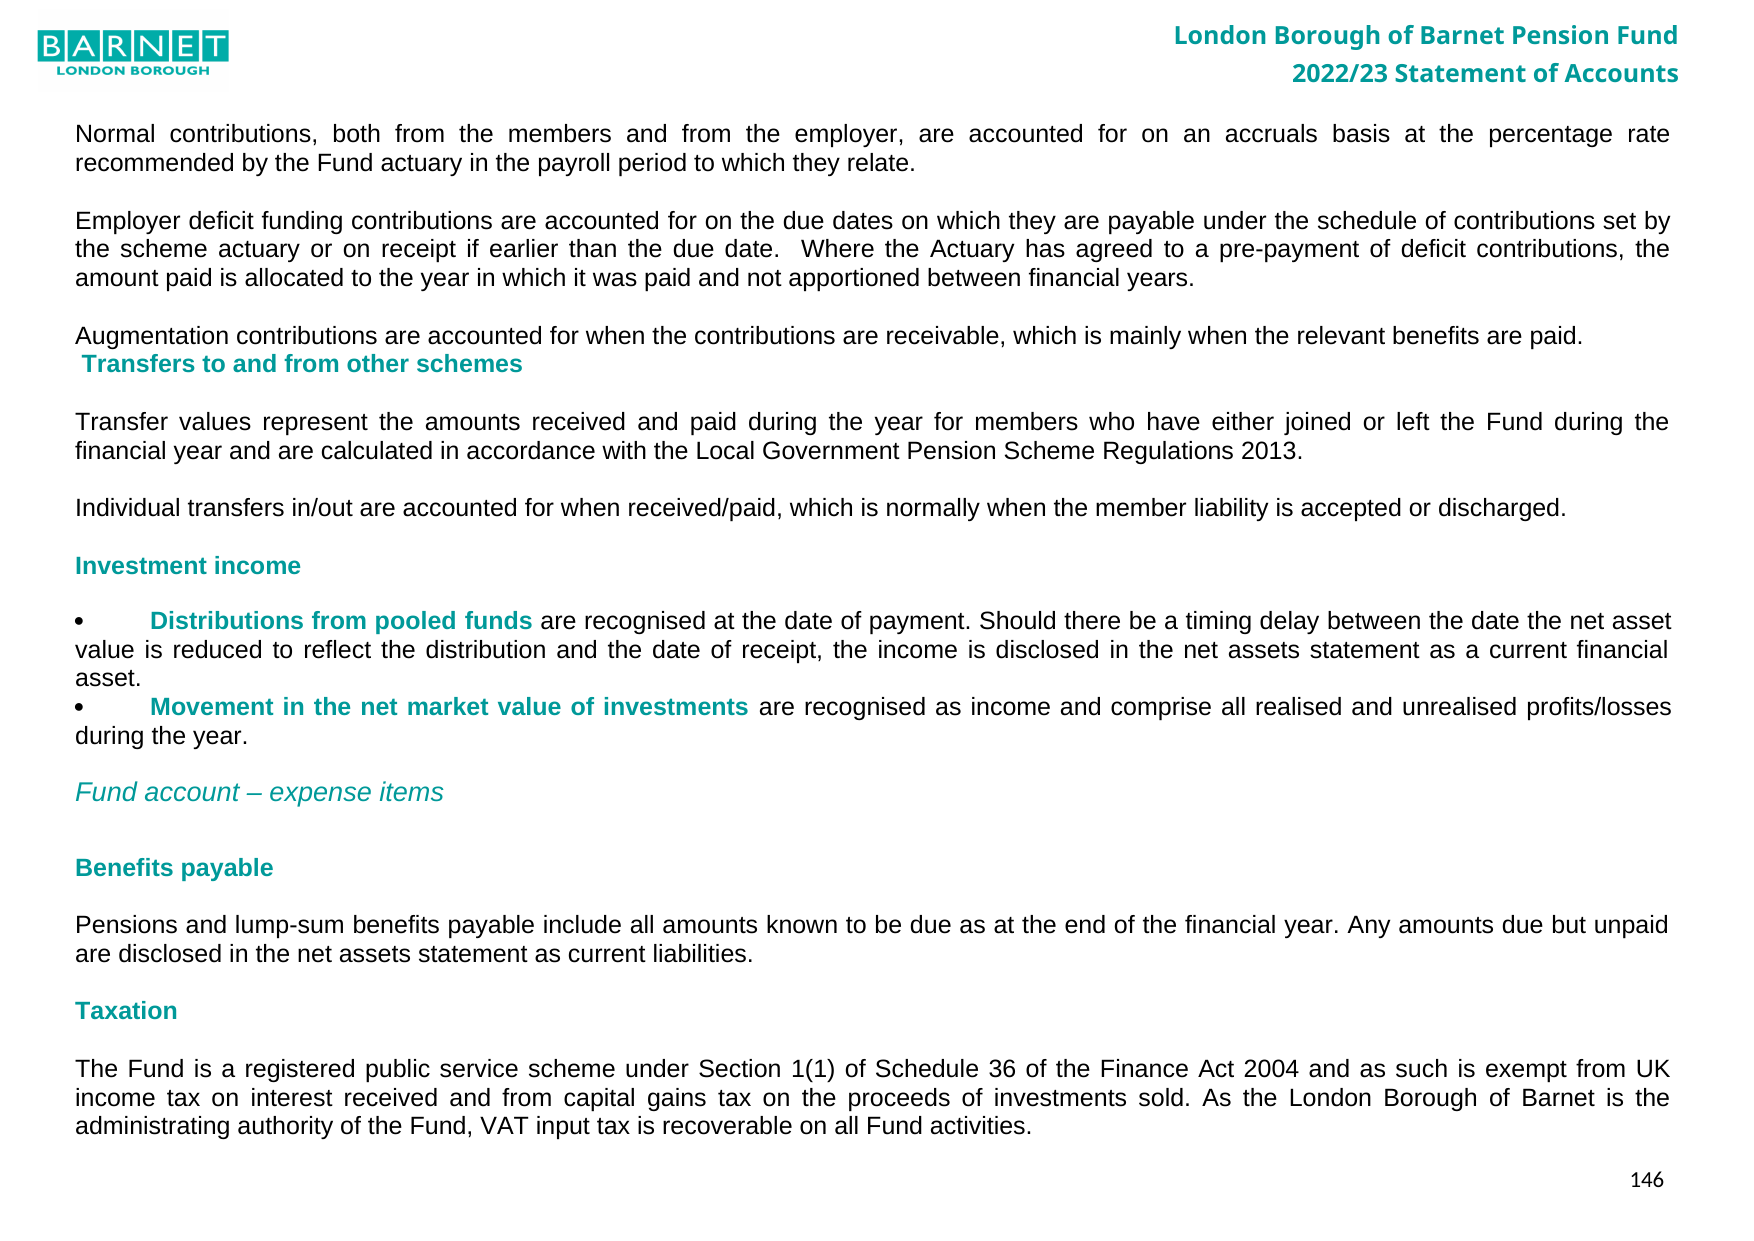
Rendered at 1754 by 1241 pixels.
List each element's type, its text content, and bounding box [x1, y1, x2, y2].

text Benefits payable [75, 853, 1673, 881]
text Investment income [75, 551, 1673, 579]
text Individual transfers in/out are accounted for when received/paid, which is normally when the member liability is accepted or discharged. [75, 493, 1673, 522]
text Augmentation contributions are accounted for when the contributions are receivable, which is mainly when the relevant benefits are paid. [75, 321, 1673, 349]
text Taxation [75, 996, 1673, 1025]
text Employer deficit funding contributions are accounted for on the due dates on which they are payable under the schedule of contributions set by the scheme actuary or on receipt if earlier than the due date. Where the Actuary has agreed to a pre-payment of deficit contributions, the amount paid is allocated to the year in which it was paid and not apportioned between financial years. [75, 206, 1673, 292]
text Normal contributions, both from the members and from the employer, are accounted for on an accruals basis at the percentage rate recommended by the Fund actuary in the payroll period to which they relate. [75, 119, 1673, 177]
list Movement in the net market value of investments are recognised as income and comprise all realised and unrealised profits/losses during the year. [75, 692, 1673, 749]
text Transfer values represent the amounts received and paid during the year for members who have either joined or left the Fund during the financial year and are calculated in accordance with the Local Government Pension Scheme Regulations 2013. [75, 407, 1673, 464]
text The Fund is a registered public service scheme under Section 1(1) of Schedule 36 of the Finance Act 2004 and as such is exempt from UK income tax on interest received and from capital gains tax on the proceeds of investments sold. As the London Borough of Barnet is the administrating authority of the Fund, VAT input tax is recoverable on all Fund activities. [75, 1054, 1673, 1140]
list Distributions from pooled funds are recognised at the date of payment. Should there be a timing delay between the date the net asset value is reduced to reflect the distribution and the date of receipt, the income is disclosed in the net assets statement as a current financial asset. [75, 606, 1673, 692]
text Transfers to and from other schemes [75, 349, 1673, 378]
text Pensions and lump-sum benefits payable include all amounts known to be due as at the end of the financial year. Any amounts due but unpaid are disclosed in the net assets statement as current liabilities. [75, 910, 1673, 968]
subtitle Fund account – expense items [75, 776, 1679, 807]
